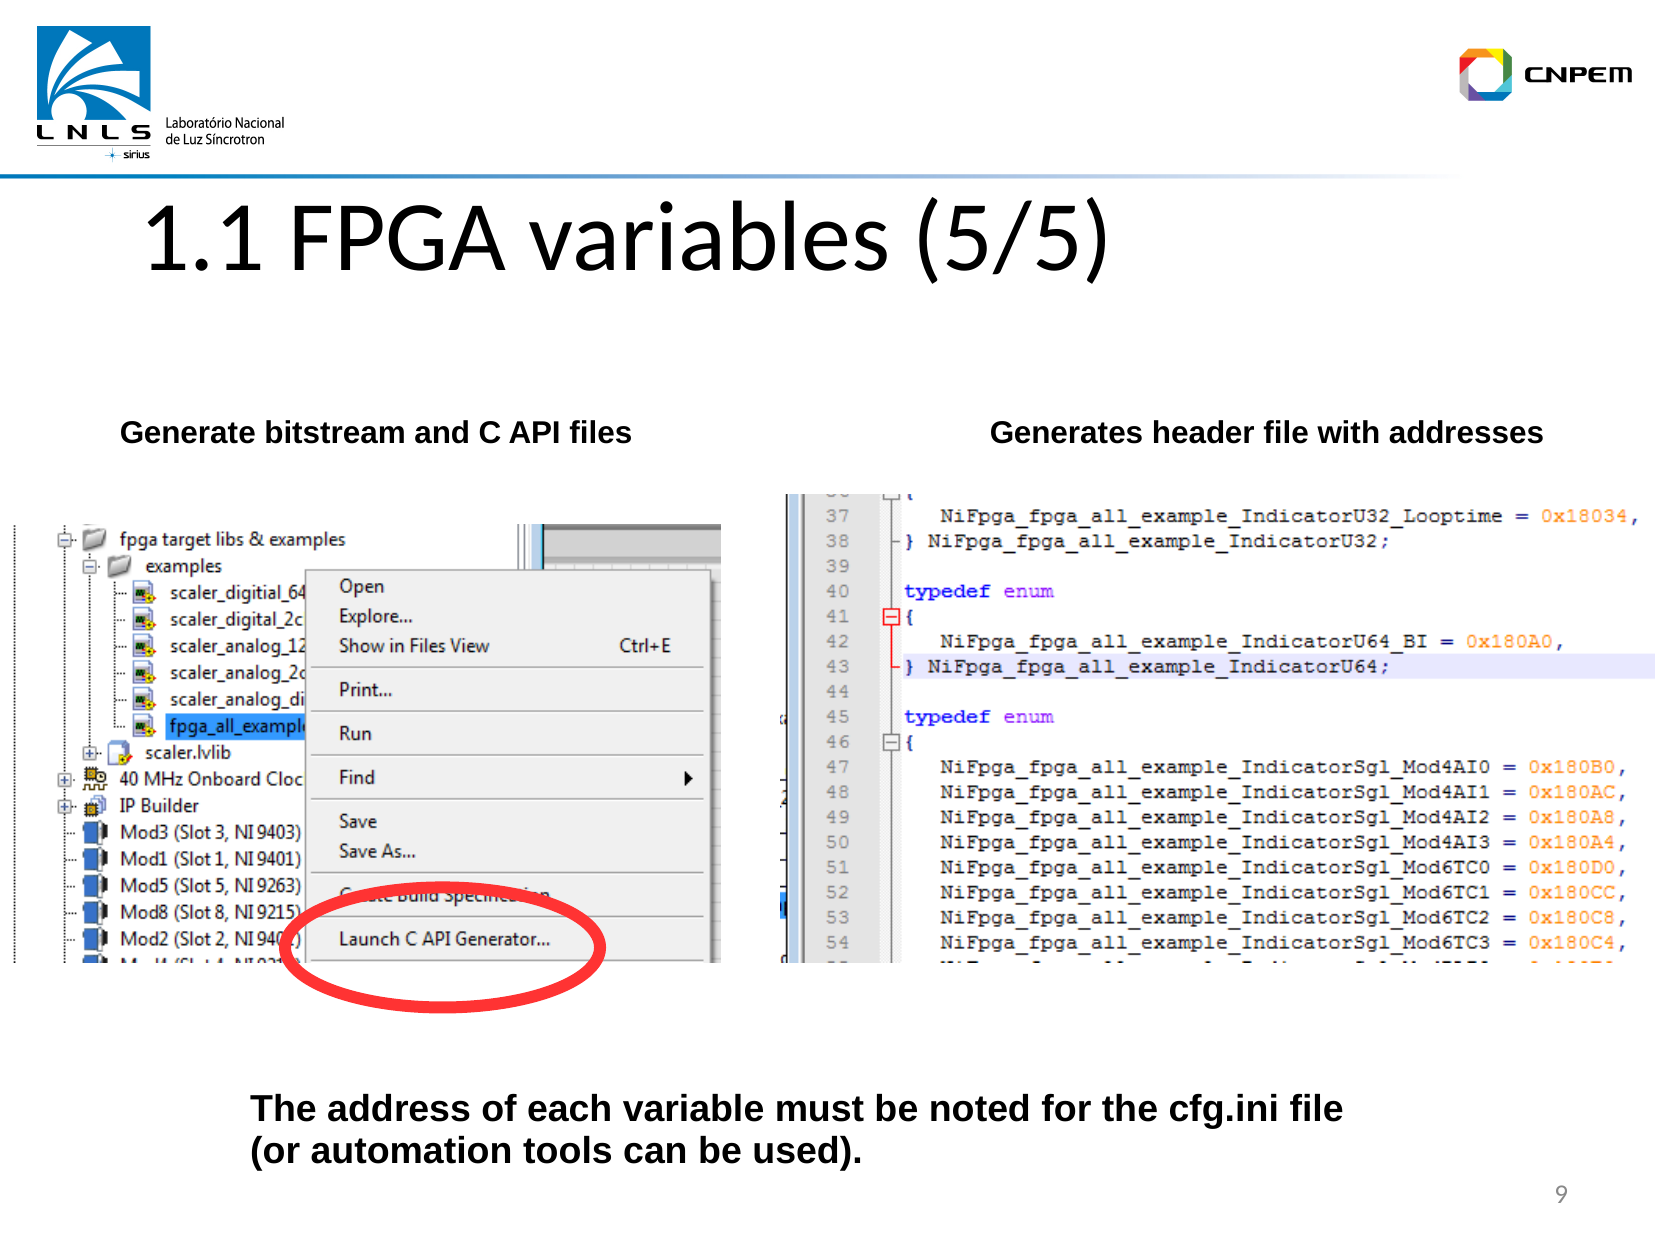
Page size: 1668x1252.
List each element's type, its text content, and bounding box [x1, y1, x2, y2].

picture [0, 0, 1668, 1251]
text_box Generate bitstream and C API files [105, 405, 648, 481]
text_box The address of each variable must be noted for the cfg.ini file (or automation tools can be used). [235, 1080, 1391, 1179]
text_box Generates header file with addresses [975, 404, 1560, 481]
text_box 1.1 FPGA variables (5/5) [139, 145, 1580, 346]
